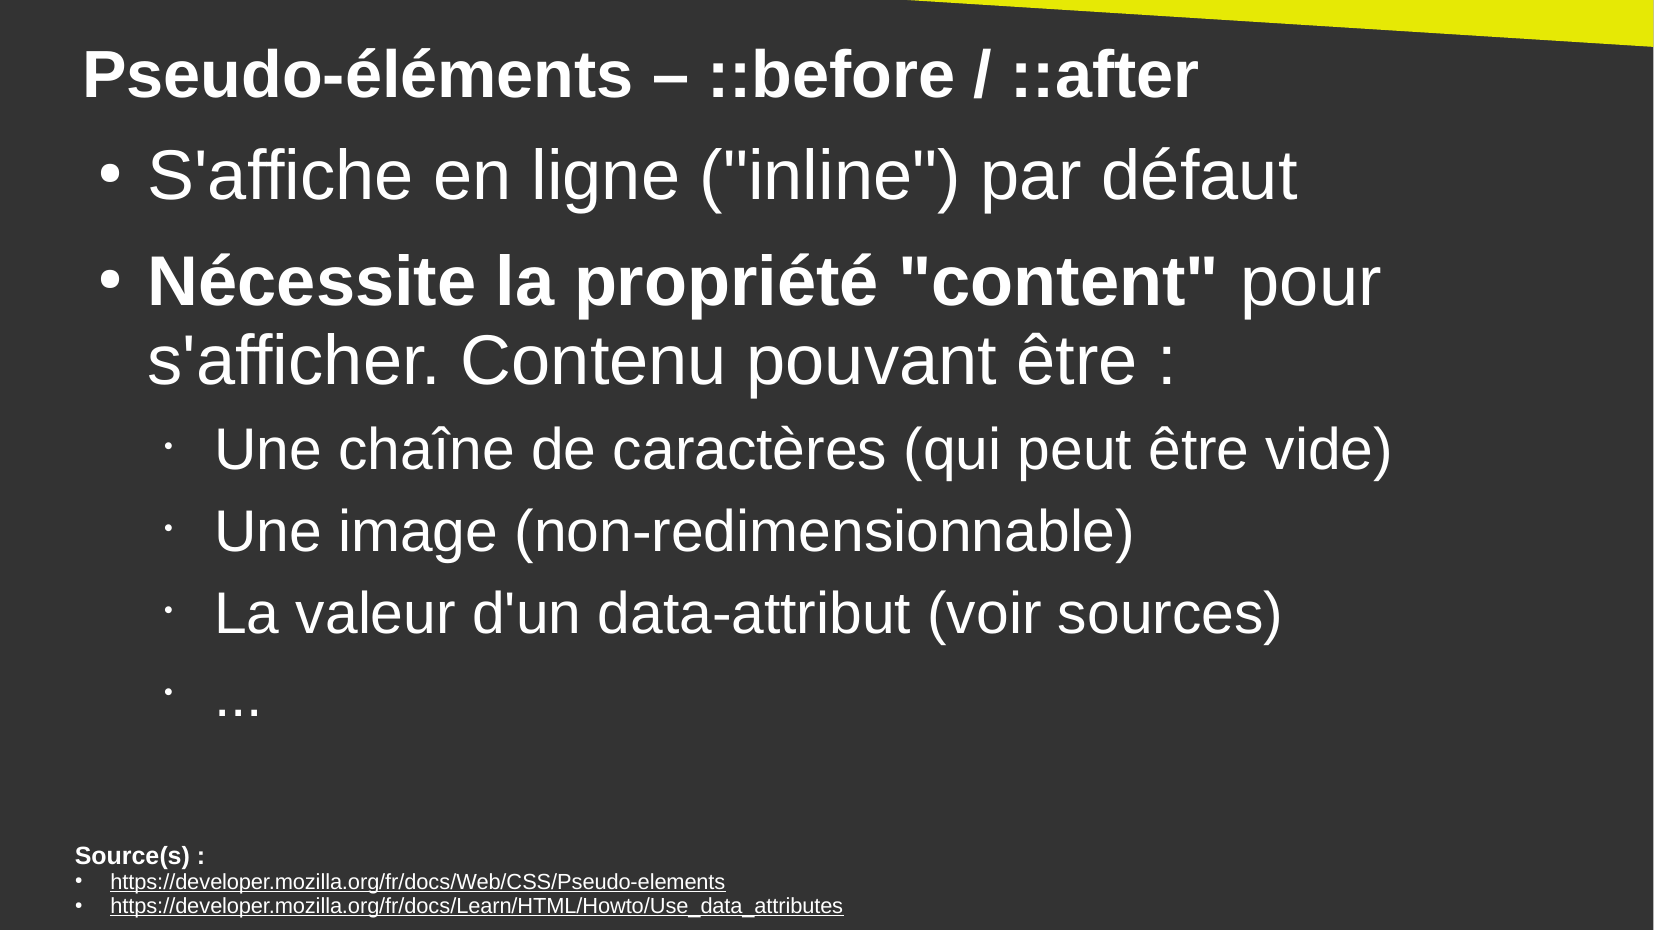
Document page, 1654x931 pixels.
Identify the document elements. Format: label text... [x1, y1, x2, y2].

text_box Source(s) : https://developer.mozilla.org/fr/docs/Web/CSS/Pseudo-elements https://developer.mozilla.org/fr/docs/Learn/HTML/Howto/Use_data_attributes [60, 826, 1583, 926]
list S'affiche en ligne ("inline") par défaut Nécessite la propriété "content" pour s'afficher. Contenu pouvant être : Une chaîne de caractères (qui peut être vide) Une image (non-redimensionnable) La valeur d'un data-attribut (voir sources) ... [80, 135, 1620, 733]
text_box [907, 0, 1654, 47]
title Pseudo-éléments – ::before / ::after [82, 37, 1571, 114]
